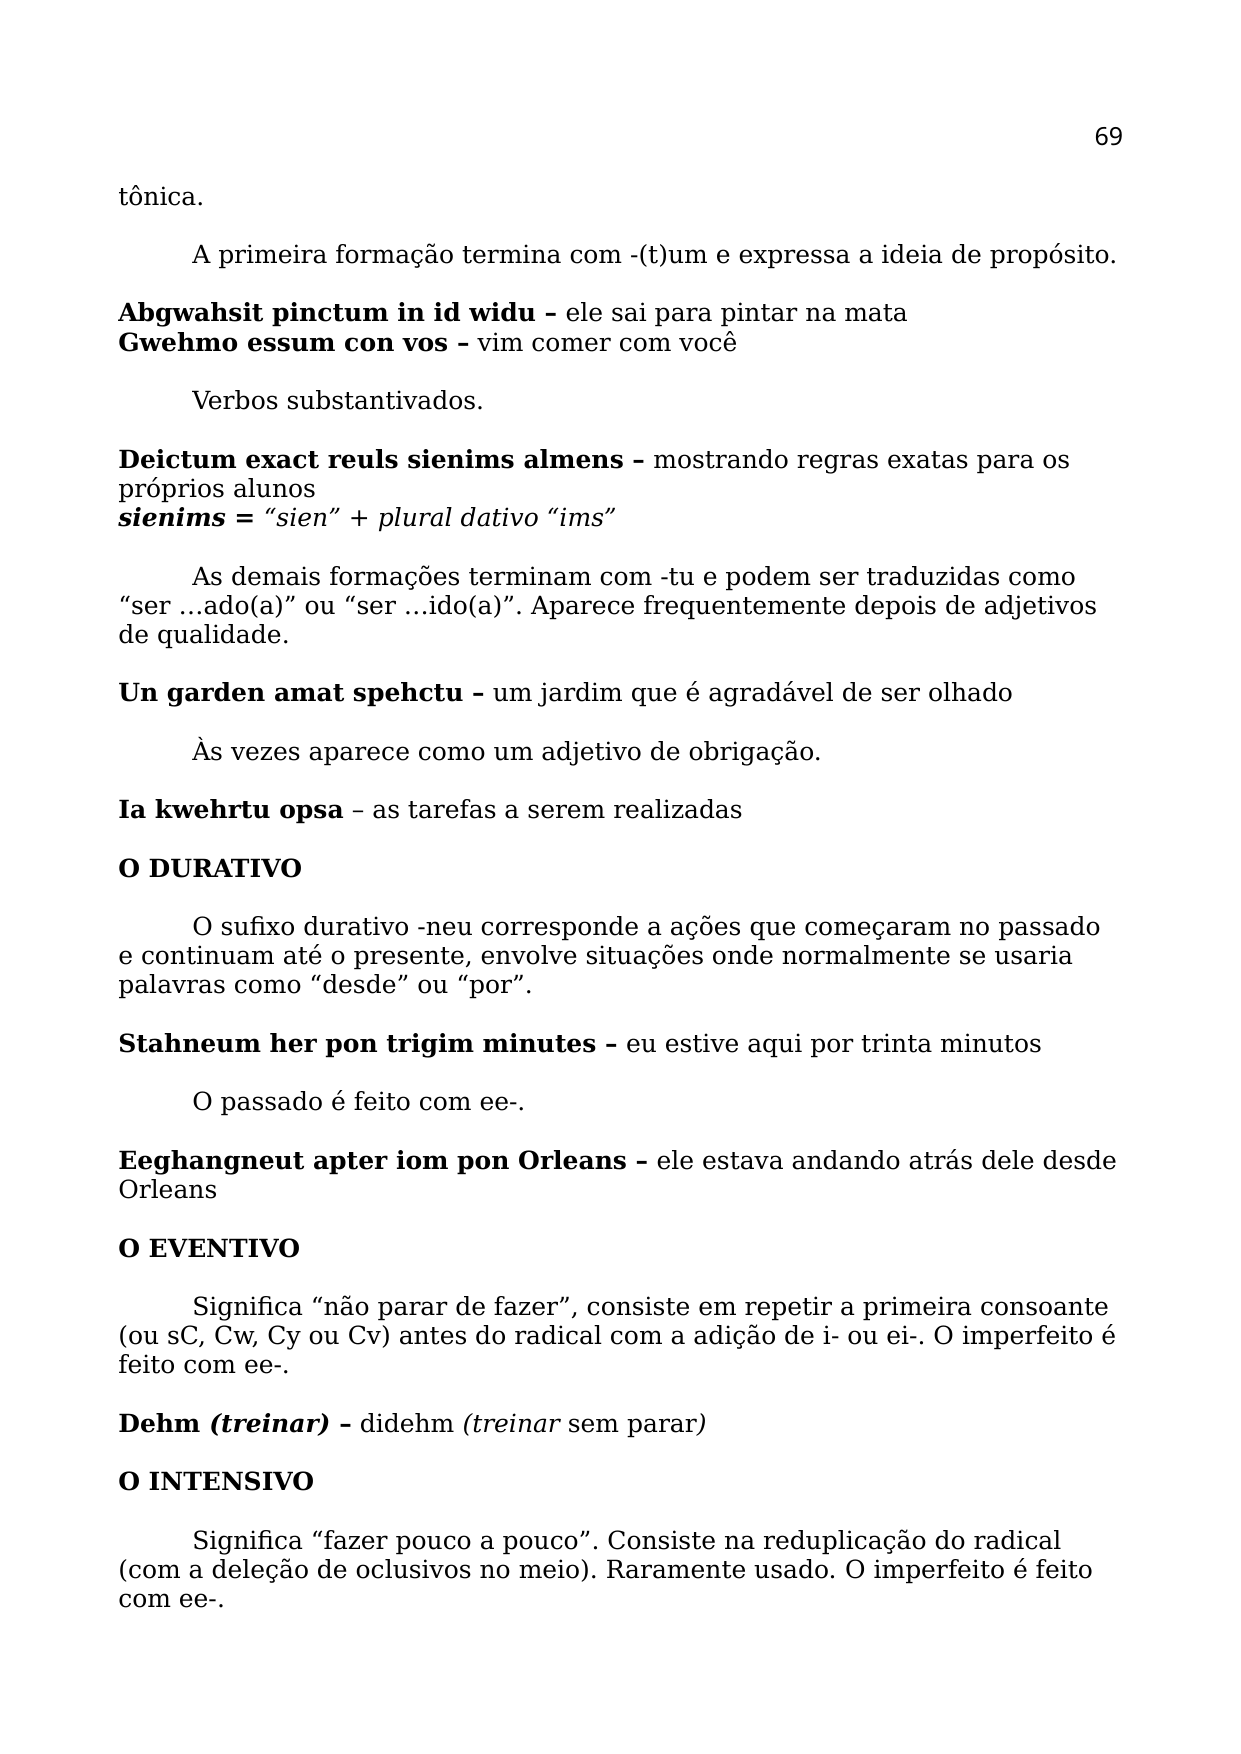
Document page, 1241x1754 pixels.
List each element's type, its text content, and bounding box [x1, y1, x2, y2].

text tônica. [118, 182, 1123, 211]
subtitle O INTENSIVO [118, 1467, 1123, 1497]
text Significa “fazer pouco a pouco”. Consiste na reduplicação do radical (com a deleção de oclusivos no meio). Raramente usado. O imperfeito é feito com ee-. [118, 1526, 1123, 1613]
text O sufixo durativo -neu corresponde a ações que começaram no passado e continuam até o presente, envolve situações onde normalmente se usaria palavras como “desde” ou “por”. [118, 912, 1123, 1000]
text Gwehmo essum con vos – vim comer com você [118, 328, 1123, 357]
text Ia kwehrtu opsa – as tarefas a serem realizadas [118, 795, 1123, 824]
text Às vezes aparece como um adjetivo de obrigação. [118, 737, 1123, 766]
subtitle O EVENTIVO [118, 1233, 1123, 1263]
text sienims = “sien” + plural dativo “ims” [118, 503, 1123, 532]
text Stahneum her pon trigim minutes – eu estive aqui por trinta minutos [118, 1029, 1123, 1058]
text Verbos substantivados. [118, 386, 1123, 415]
text Abgwahsit pinctum in id widu – ele sai para pintar na mata [118, 298, 1123, 328]
text Deictum exact reuls sienims almens – mostrando regras exatas para os próprios alunos [118, 444, 1123, 503]
text O passado é feito com ee-. [118, 1087, 1123, 1117]
text Un garden amat spehctu – um jardim que é agradável de ser olhado [118, 678, 1123, 708]
text Significa “não parar de fazer”, consiste em repetir a primeira consoante (ou sC, Cw, Cy ou Cv) antes do radical com a adição de i- ou ei-. O imperfeito é feito com ee-. [118, 1292, 1123, 1379]
text A primeira formação termina com -(t)um e expressa a ideia de propósito. [118, 240, 1123, 269]
subtitle O DURATIVO [118, 854, 1123, 883]
text As demais formações terminam com -tu e podem ser traduzidas como “ser …ado(a)” ou “ser …ido(a)”. Aparece frequentemente depois de adjetivos de qualidade. [118, 562, 1123, 649]
text Dehm (treinar) – didehm (treinar sem parar) [118, 1409, 1123, 1438]
text Eeghangneut apter iom pon Orleans – ele estava andando atrás dele desde Orleans [118, 1146, 1123, 1204]
